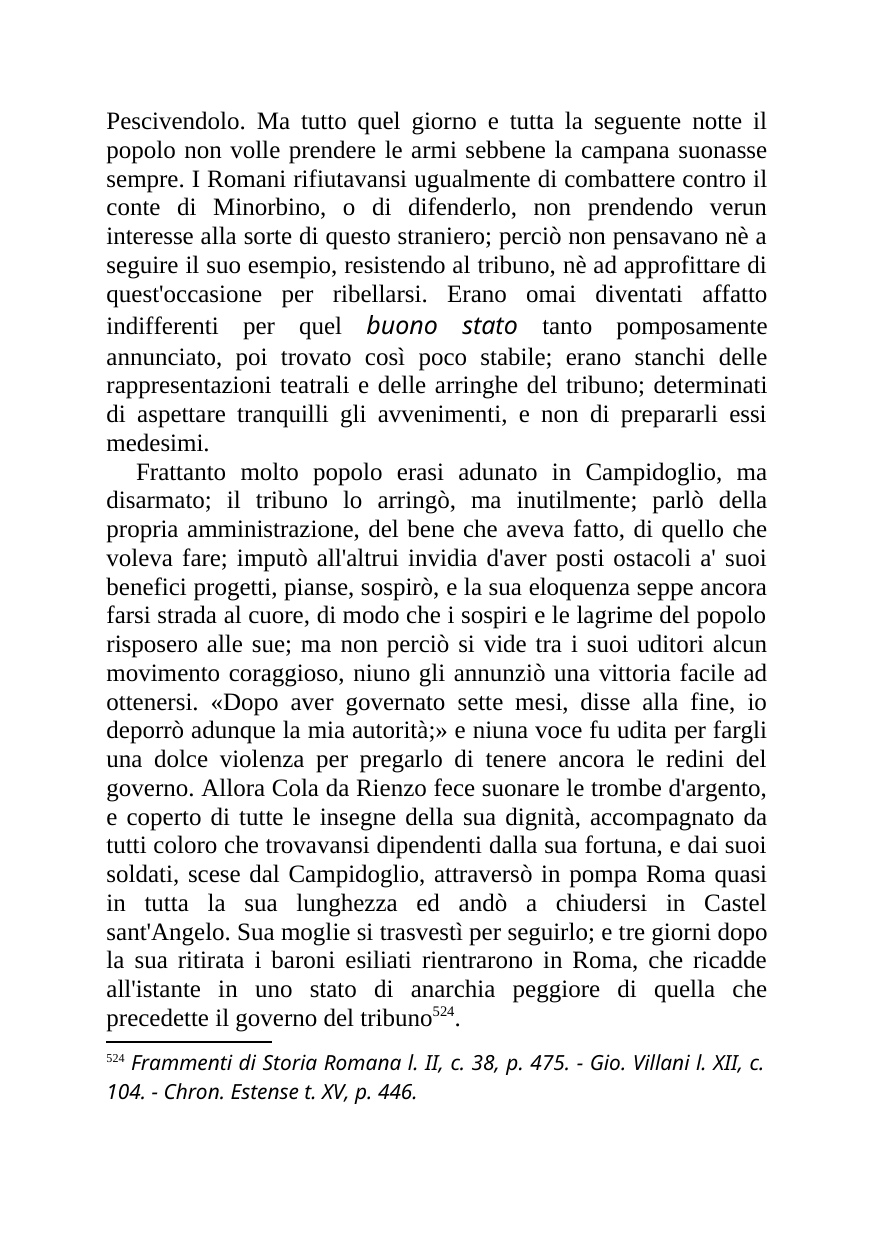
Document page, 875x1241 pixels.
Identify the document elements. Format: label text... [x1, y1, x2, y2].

text Frattanto molto popolo erasi adunato in Campidoglio, ma disarmato; il tribuno lo arringò, ma inutilmente; parlò della propria amministrazione, del bene che aveva fatto, di quello che voleva fare; imputò all'altrui invidia d'aver posti ostacoli a' suoi benefici progetti, pianse, sospirò, e la sua eloquenza seppe ancora farsi strada al cuore, di modo che i sospiri e le lagrime del popolo risposero alle sue; ma non perciò si vide tra i suoi uditori alcun movimento coraggioso, niuno gli annunziò una vittoria facile ad ottenersi. «Dopo aver governato sette mesi, disse alla fine, io deporrò adunque la mia autorità;» e niuna voce fu udita per fargli una dolce violenza per pregarlo di tenere ancora le redini del governo. Allora Cola da Rienzo fece suonare le trombe d'argento, e coperto di tutte le insegne della sua dignità, accompagnato da tutti coloro che trovavansi dipendenti dalla sua fortuna, e dai suoi soldati, scese dal Campidoglio, attraversò in pompa Roma quasi in tutta la sua lunghezza ed andò a chiudersi in Castel sant'Angelo. Sua moglie si trasvestì per seguirlo; e tre giorni dopo la sua ritirata i baroni esiliati rientrarono in Roma, che ricadde all'istante in uno stato di anarchia peggiore di quella che precedette il governo del tribuno. [106, 457, 768, 1032]
text Frammenti di Storia Romana l. II, c. 38, p. 475. - Gio. Villani l. XII, c. 104. - Chron. Estense t. XV, p. 446. [106, 1048, 768, 1105]
text Pescivendolo. Ma tutto quel giorno e tutta la seguente notte il popolo non volle prendere le armi sebbene la campana suonasse sempre. I Romani rifiutavansi ugualmente di combattere contro il conte di Minorbino, o di difenderlo, non prendendo verun interesse alla sorte di questo straniero; perciò non pensavano nè a seguire il suo esempio, resistendo al tribuno, nè ad approfittare di quest'occasione per ribellarsi. Erano omai diventati affatto indifferenti per quel buono stato tanto pomposamente annunciato, poi trovato così poco stabile; erano stanchi delle rappresentazioni teatrali e delle arringhe del tribuno; determinati di aspettare tranquilli gli avvenimenti, e non di prepararli essi medesimi. [106, 106, 768, 457]
